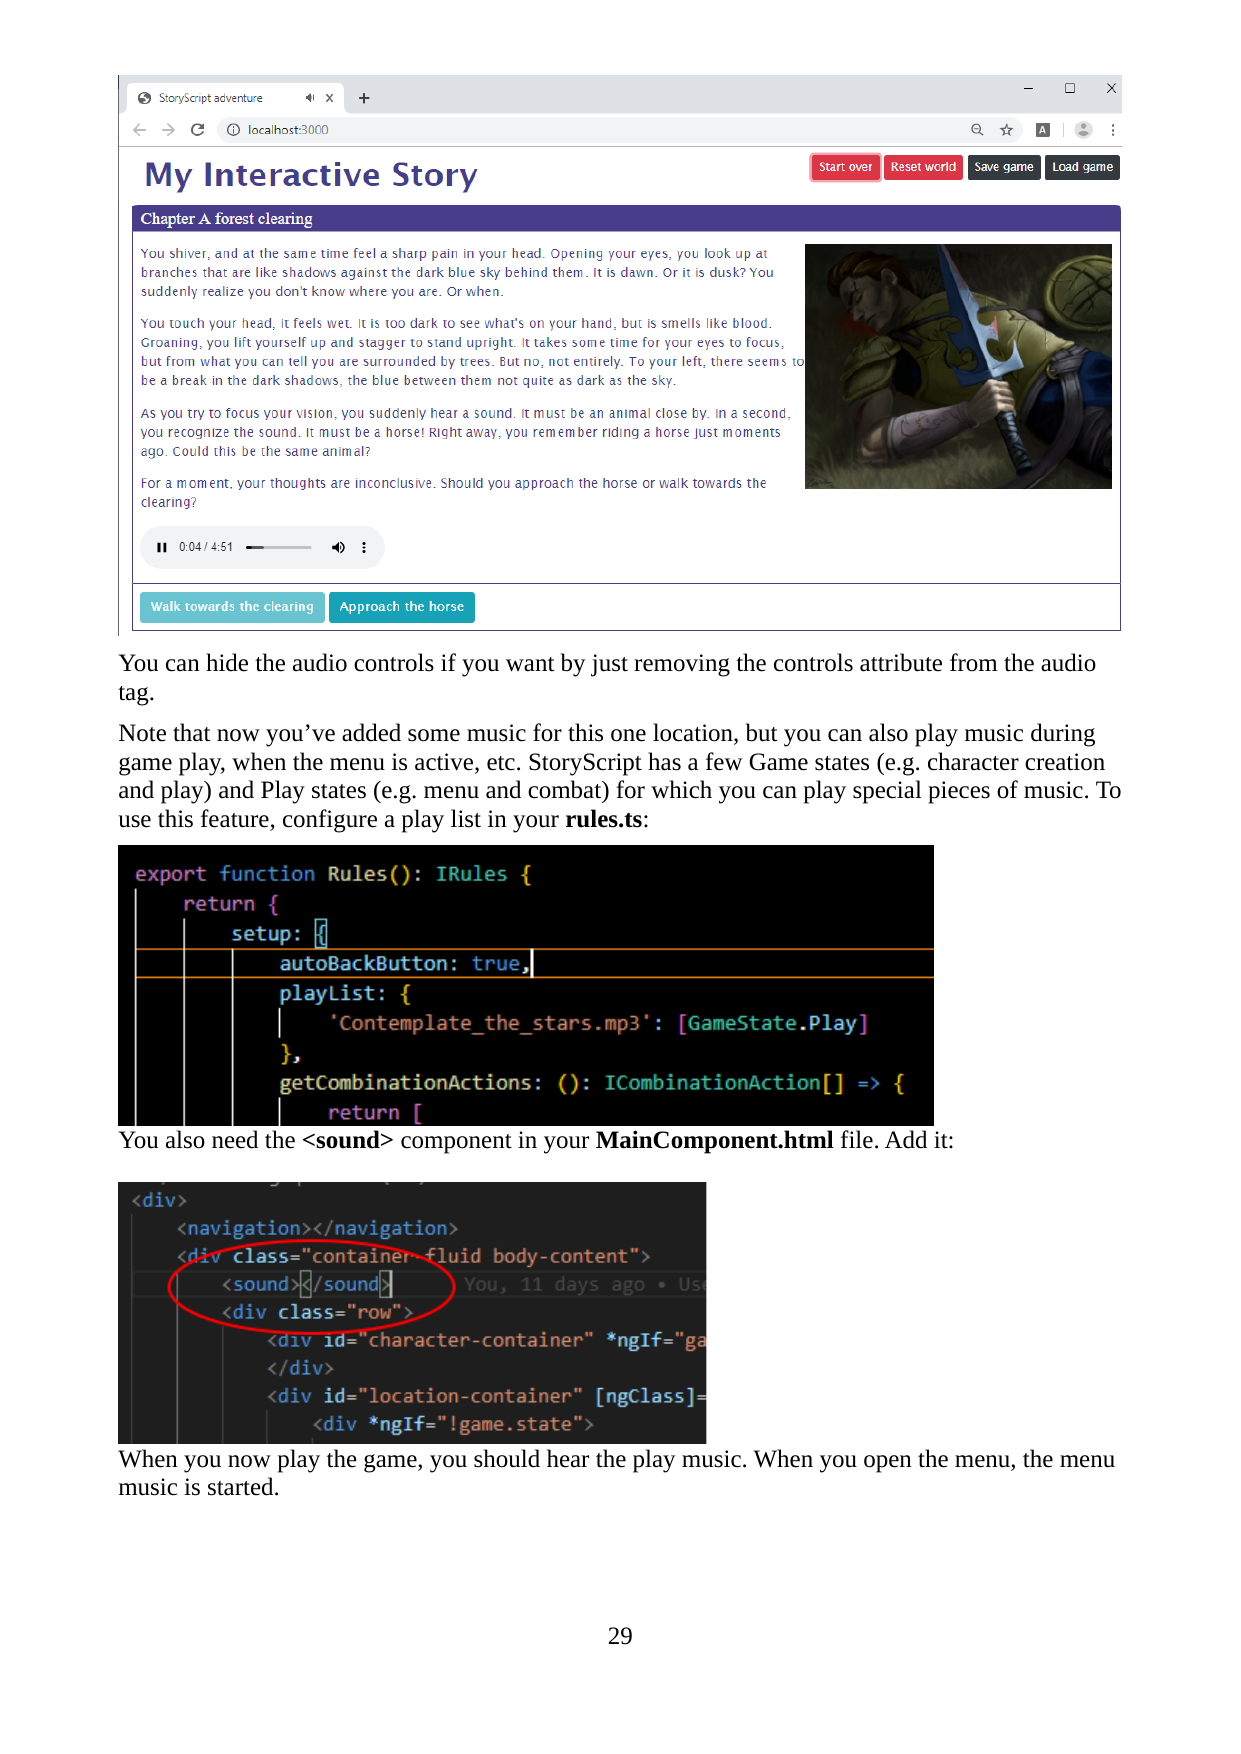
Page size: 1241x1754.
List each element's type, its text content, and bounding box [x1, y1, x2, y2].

text Note that now you’ve added some music for this one location, but you can also play music during game play, when the menu is active, etc. StoryScript has a few Game states (e.g. character creation and play) and Play states (e.g. menu and combat) for which you can play special pieces of music. To use this feature, configure a play list in your rules.ts: [118, 718, 1122, 833]
text When you now play the game, you should hear the play music. When you open the menu, the menu music is started. [118, 1444, 1122, 1501]
text You can hide the audio controls if you want by just removing the controls attribute from the audio tag. [118, 648, 1122, 705]
text You also need the <sound> component in your MainComponent.html file. Add it: [118, 1125, 1122, 1154]
